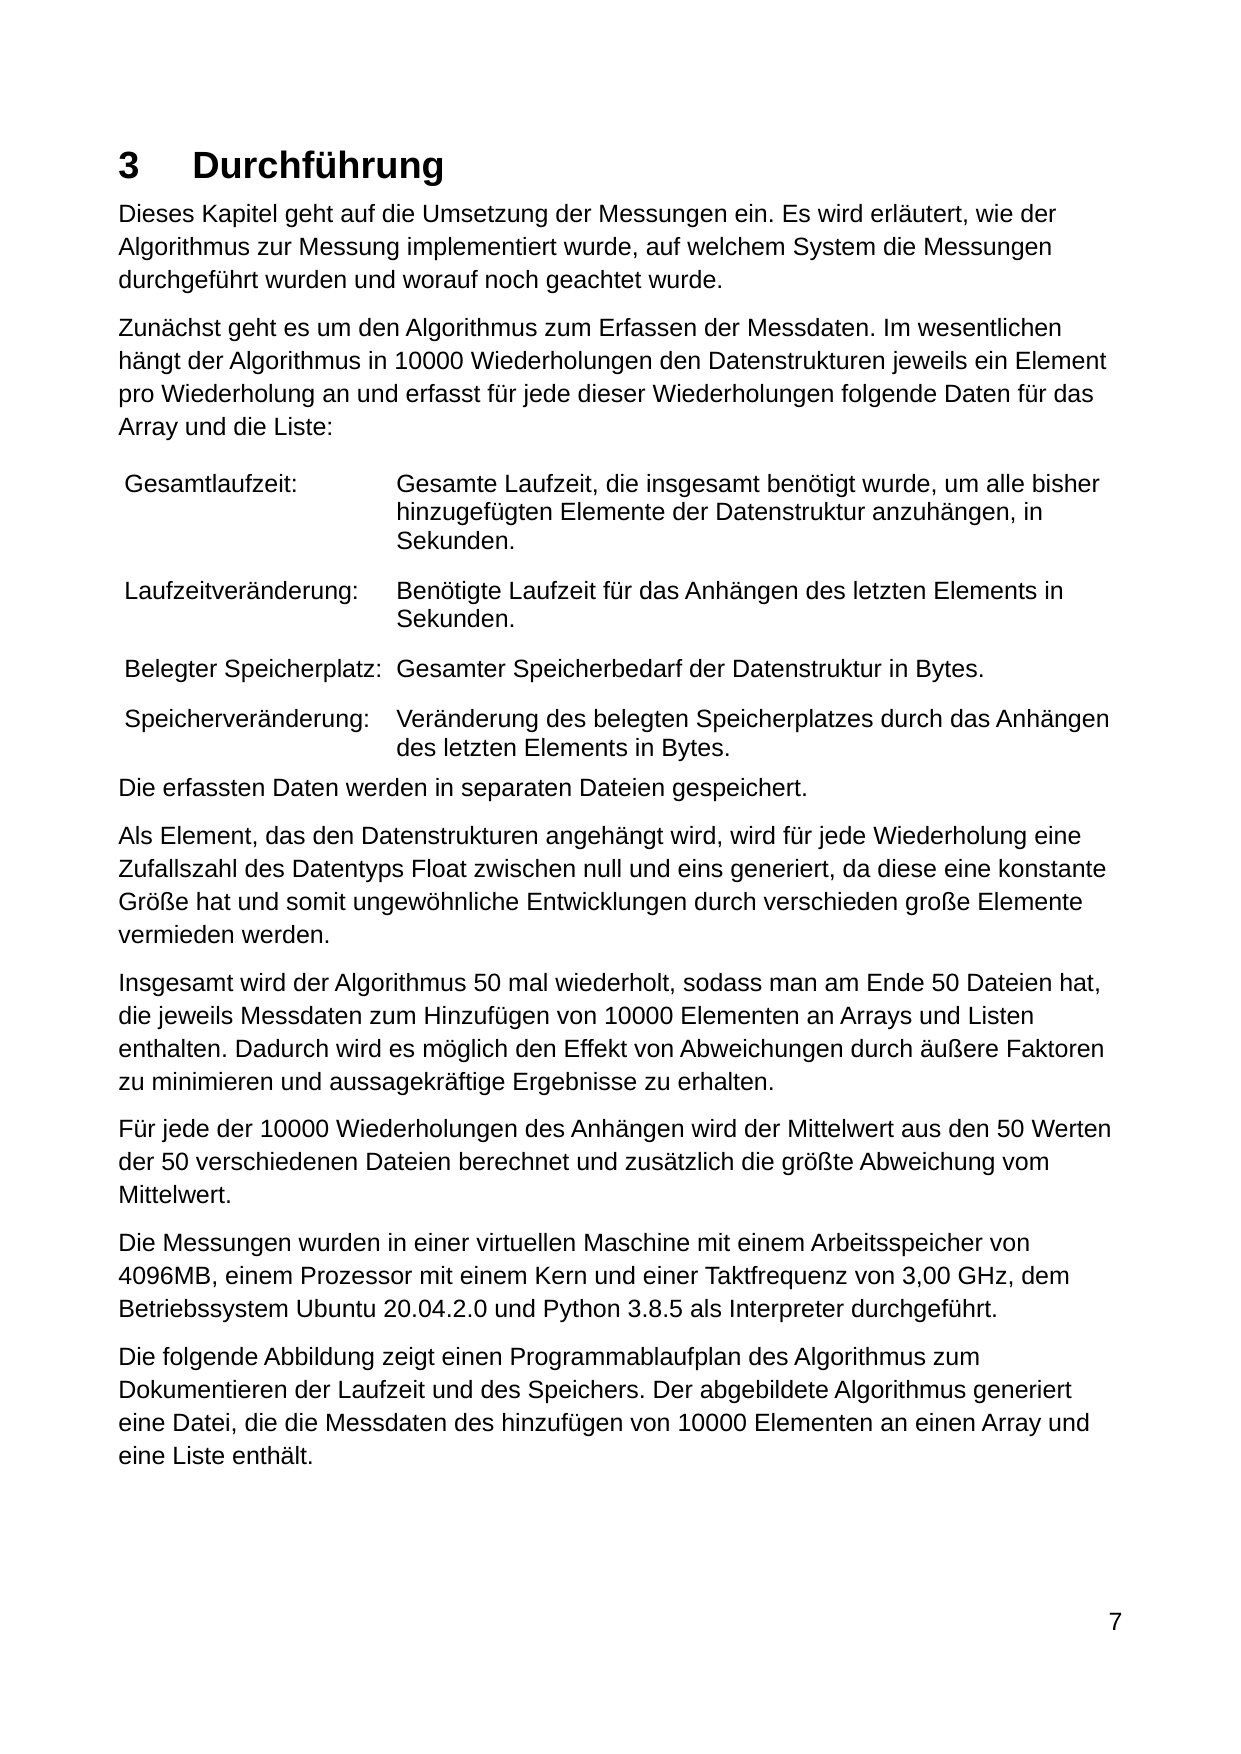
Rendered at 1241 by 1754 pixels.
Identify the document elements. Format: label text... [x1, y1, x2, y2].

text Die folgende Abbildung zeigt einen Programmablaufplan des Algorithmus zum Dokumentieren der Laufzeit und des Speichers. Der abgebildete Algorithmus generiert eine Datei, die die Messdaten des hinzufügen von 10000 Elementen an einen Array und eine Liste enthält. [118, 1342, 1122, 1469]
text Die erfassten Daten werden in separaten Dateien gespeichert. [118, 773, 1122, 802]
table_cell Benötigte Laufzeit für das Anhängen des letzten Elements in Sekunden. [390, 567, 1122, 645]
text Die Messungen wurden in einer virtuellen Maschine mit einem Arbeitsspeicher von 4096MB, einem Prozessor mit einem Kern und einer Taktfrequenz von 3,00 GHz, dem Betriebssystem Ubuntu 20.04.2.0 und Python 3.8.5 als Interpreter durchgeführt. [118, 1228, 1122, 1323]
table_cell Speicherveränderung: [118, 695, 390, 773]
subtitle 3 Durchführung [118, 143, 1122, 187]
table_cell Belegter Speicherplatz: [118, 645, 390, 695]
table_cell Gesamter Speicherbedarf der Datenstruktur in Bytes. [390, 645, 1122, 695]
text Für jede der 10000 Wiederholungen des Anhängen wird der Mittelwert aus den 50 Werten der 50 verschiedenen Dateien berechnet und zusätzlich die größte Abweichung vom Mittelwert. [118, 1114, 1122, 1209]
table_cell Veränderung des belegten Speicherplatzes durch das Anhängen des letzten Elements in Bytes. [390, 695, 1122, 773]
table_header Gesamte Laufzeit, die insgesamt benötigt wurde, um alle bisher hinzugefügten Elemente der Datenstruktur anzuhängen, in Sekunden. [390, 460, 1122, 567]
table_cell Laufzeitveränderung: [118, 567, 390, 645]
text Dieses Kapitel geht auf die Umsetzung der Messungen ein. Es wird erläutert, wie der Algorithmus zur Messung implementiert wurde, auf welchem System die Messungen durchgeführt wurden und worauf noch geachtet wurde. [118, 199, 1122, 294]
text Zunächst geht es um den Algorithmus zum Erfassen der Messdaten. Im wesentlichen hängt der Algorithmus in 10000 Wiederholungen den Datenstrukturen jeweils ein Element pro Wiederholung an und erfasst für jede dieser Wiederholungen folgende Daten für das Array und die Liste: [118, 313, 1122, 441]
table_header Gesamtlaufzeit: [118, 460, 390, 567]
text Insgesamt wird der Algorithmus 50 mal wiederholt, sodass man am Ende 50 Dateien hat, die jeweils Messdaten zum Hinzufügen von 10000 Elementen an Arrays und Listen enthalten. Dadurch wird es möglich den Effekt von Abweichungen durch äußere Faktoren zu minimieren und aussagekräftige Ergebnisse zu erhalten. [118, 968, 1122, 1095]
text Als Element, das den Datenstrukturen angehängt wird, wird für jede Wiederholung eine Zufallszahl des Datentyps Float zwischen null und eins generiert, da diese eine konstante Größe hat und somit ungewöhnliche Entwicklungen durch verschieden große Elemente vermieden werden. [118, 821, 1122, 949]
